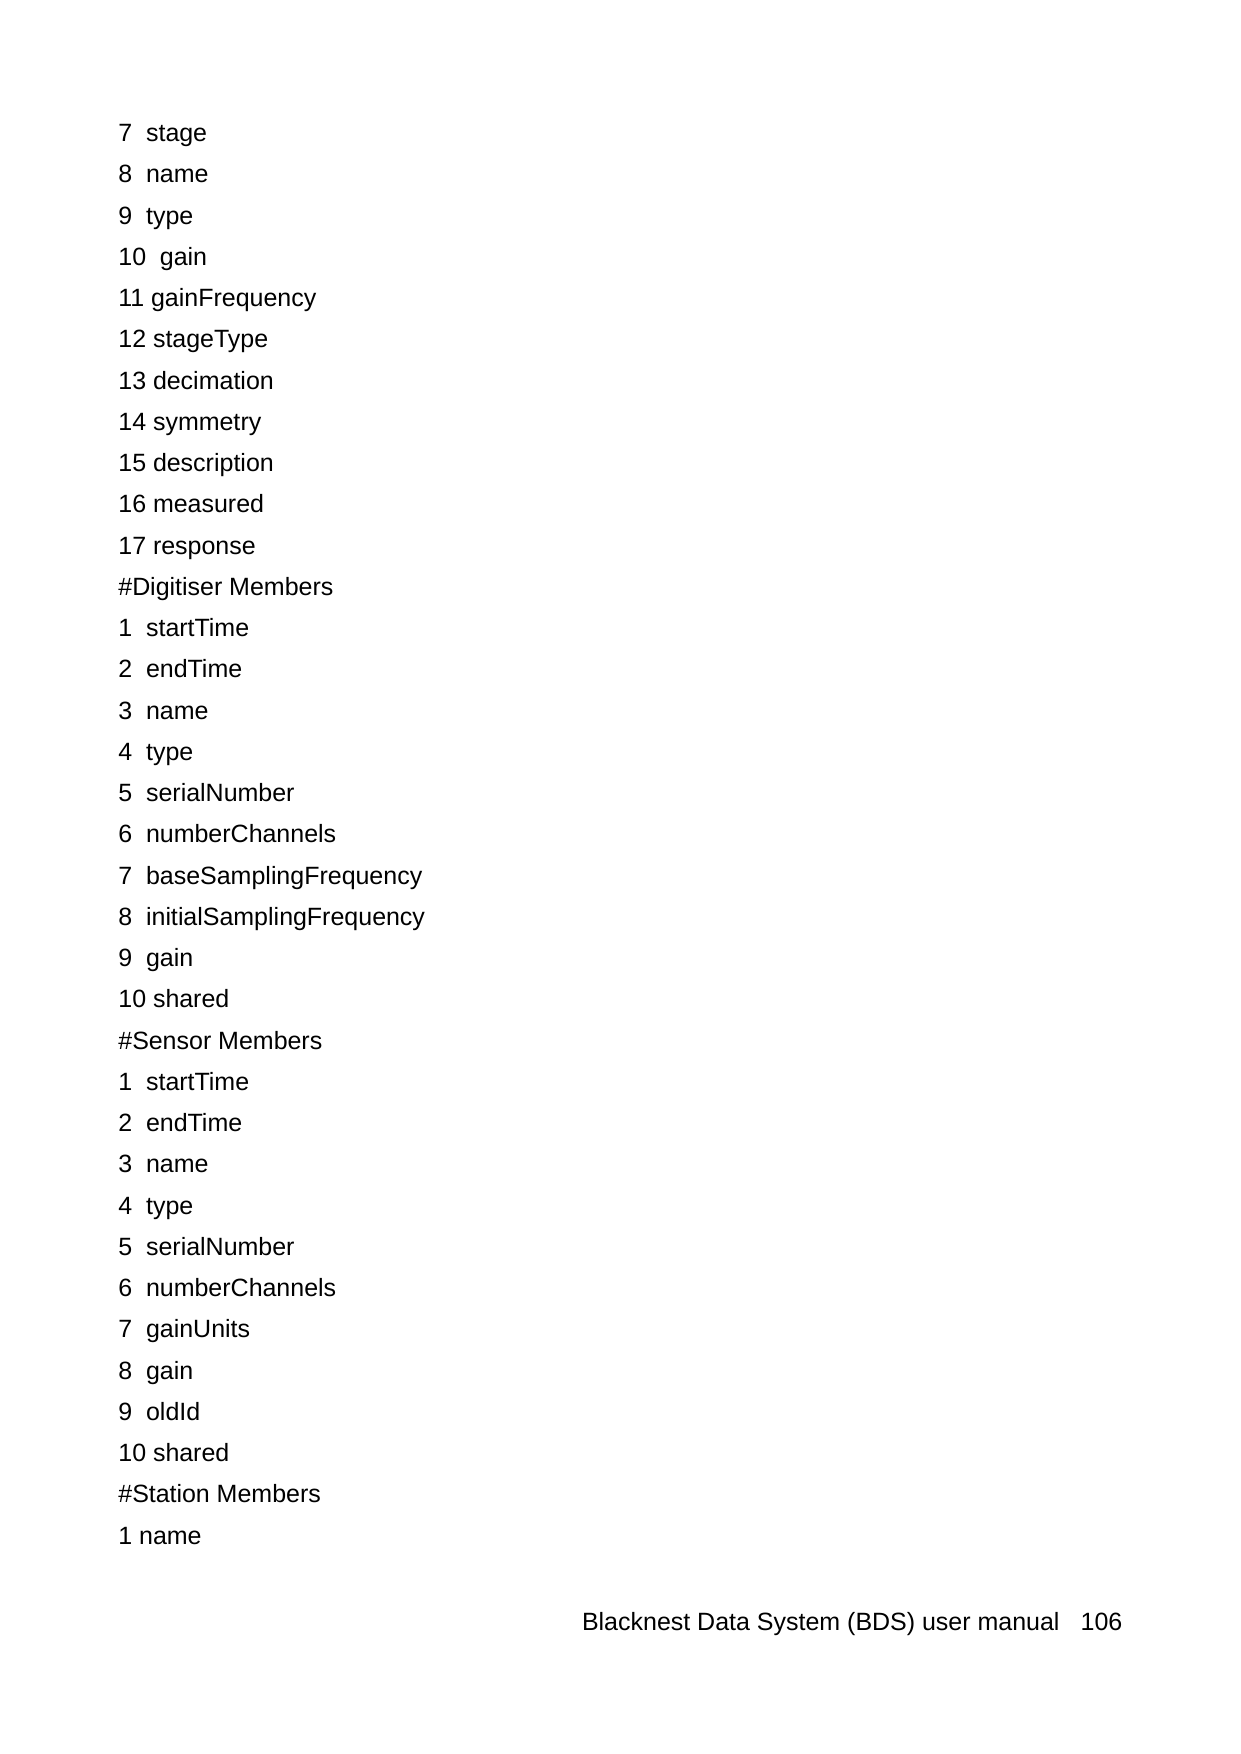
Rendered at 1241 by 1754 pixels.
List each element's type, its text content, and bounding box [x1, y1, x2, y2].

text 2 endTime [118, 654, 1122, 683]
text 7 stage [118, 118, 1122, 147]
text #Digitiser Members [118, 572, 1122, 601]
text 1 startTime [118, 613, 1122, 642]
text 12 stageType [118, 324, 1122, 353]
text 10 gain [118, 242, 1122, 271]
text 4 type [118, 1191, 1122, 1219]
text 14 symmetry [118, 407, 1122, 436]
text 6 numberChannels [118, 819, 1122, 848]
text 5 serialNumber [118, 1232, 1122, 1261]
text 9 type [118, 201, 1122, 229]
text 2 endTime [118, 1108, 1122, 1137]
text 6 numberChannels [118, 1273, 1122, 1302]
text 16 measured [118, 489, 1122, 518]
text 7 baseSamplingFrequency [118, 861, 1122, 889]
text 15 description [118, 448, 1122, 477]
text 1 startTime [118, 1067, 1122, 1096]
text #Station Members [118, 1479, 1122, 1508]
text 17 response [118, 531, 1122, 559]
text 13 decimation [118, 366, 1122, 394]
text 4 type [118, 737, 1122, 766]
text 8 name [118, 159, 1122, 188]
text #Sensor Members [118, 1026, 1122, 1054]
text 8 initialSamplingFrequency [118, 902, 1122, 931]
text 9 oldId [118, 1397, 1122, 1426]
text 8 gain [118, 1356, 1122, 1384]
text 10 shared [118, 984, 1122, 1013]
text 1 name [118, 1521, 1122, 1549]
text 3 name [118, 696, 1122, 724]
text 9 gain [118, 943, 1122, 972]
text 10 shared [118, 1438, 1122, 1467]
text 7 gainUnits [118, 1314, 1122, 1343]
text 3 name [118, 1149, 1122, 1178]
text 5 serialNumber [118, 778, 1122, 807]
text 11 gainFrequency [118, 283, 1122, 312]
